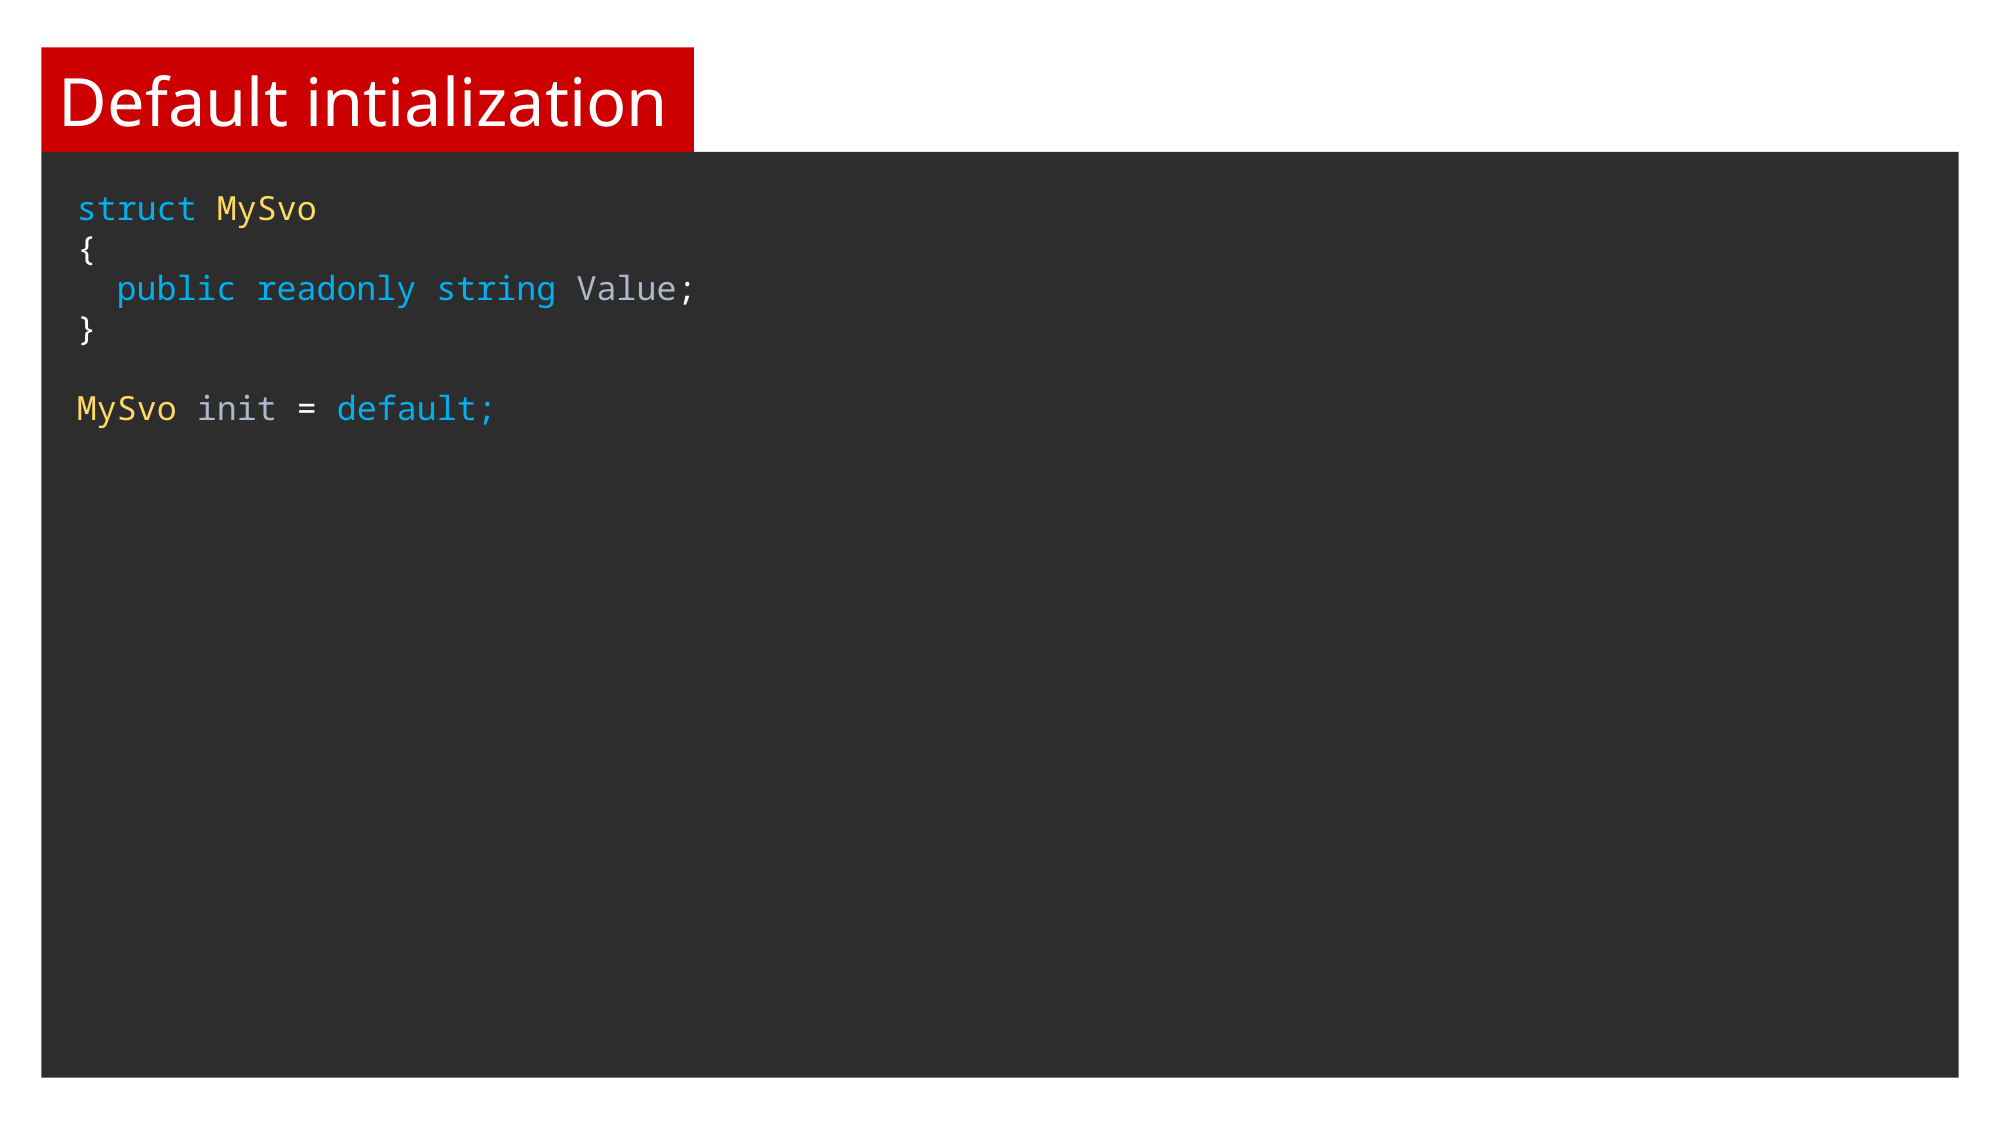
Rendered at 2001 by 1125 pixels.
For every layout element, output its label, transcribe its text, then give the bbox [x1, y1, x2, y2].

text_box Default intialization [41, 47, 694, 153]
text_box [41, 152, 1959, 1078]
text_box struct MySvo { public readonly string Value; } MySvo init = default; [41, 152, 1602, 437]
